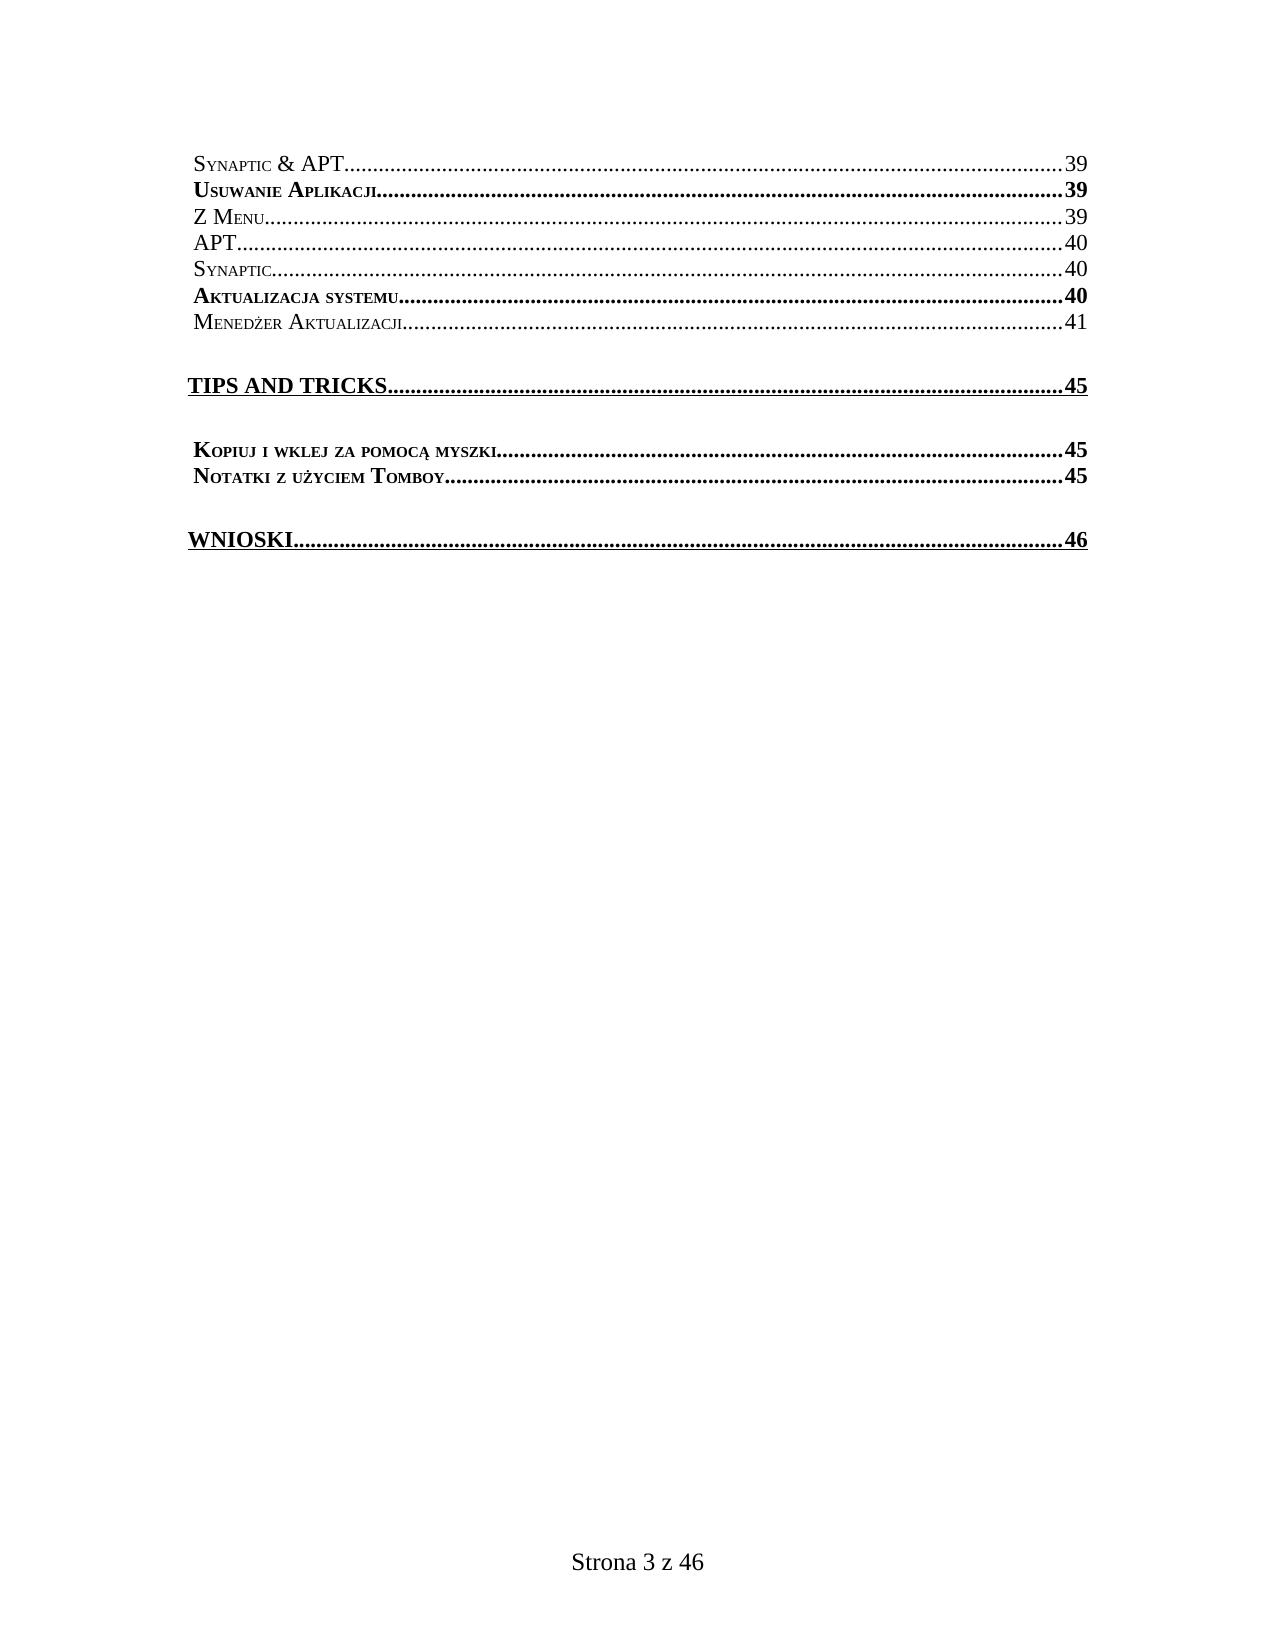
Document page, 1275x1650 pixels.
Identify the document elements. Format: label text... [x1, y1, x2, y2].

text Synaptic & APT 39 [187, 150, 1087, 176]
text Usuwanie Aplikacji 39 [187, 176, 1087, 203]
text APT 40 [187, 229, 1087, 255]
text Kopiuj i wklej za pomocą myszki 45 [187, 436, 1087, 462]
text Wnioski 46 [187, 526, 1087, 549]
text Z Menu 39 [187, 203, 1087, 229]
text Menedżer Aktualizacji 41 [187, 308, 1087, 334]
text Aktualizacja systemu 40 [187, 282, 1087, 308]
text Notatki z użyciem Tomboy 45 [187, 462, 1087, 488]
text Tips and Tricks 45 [187, 372, 1087, 395]
text Synaptic 40 [187, 255, 1087, 282]
